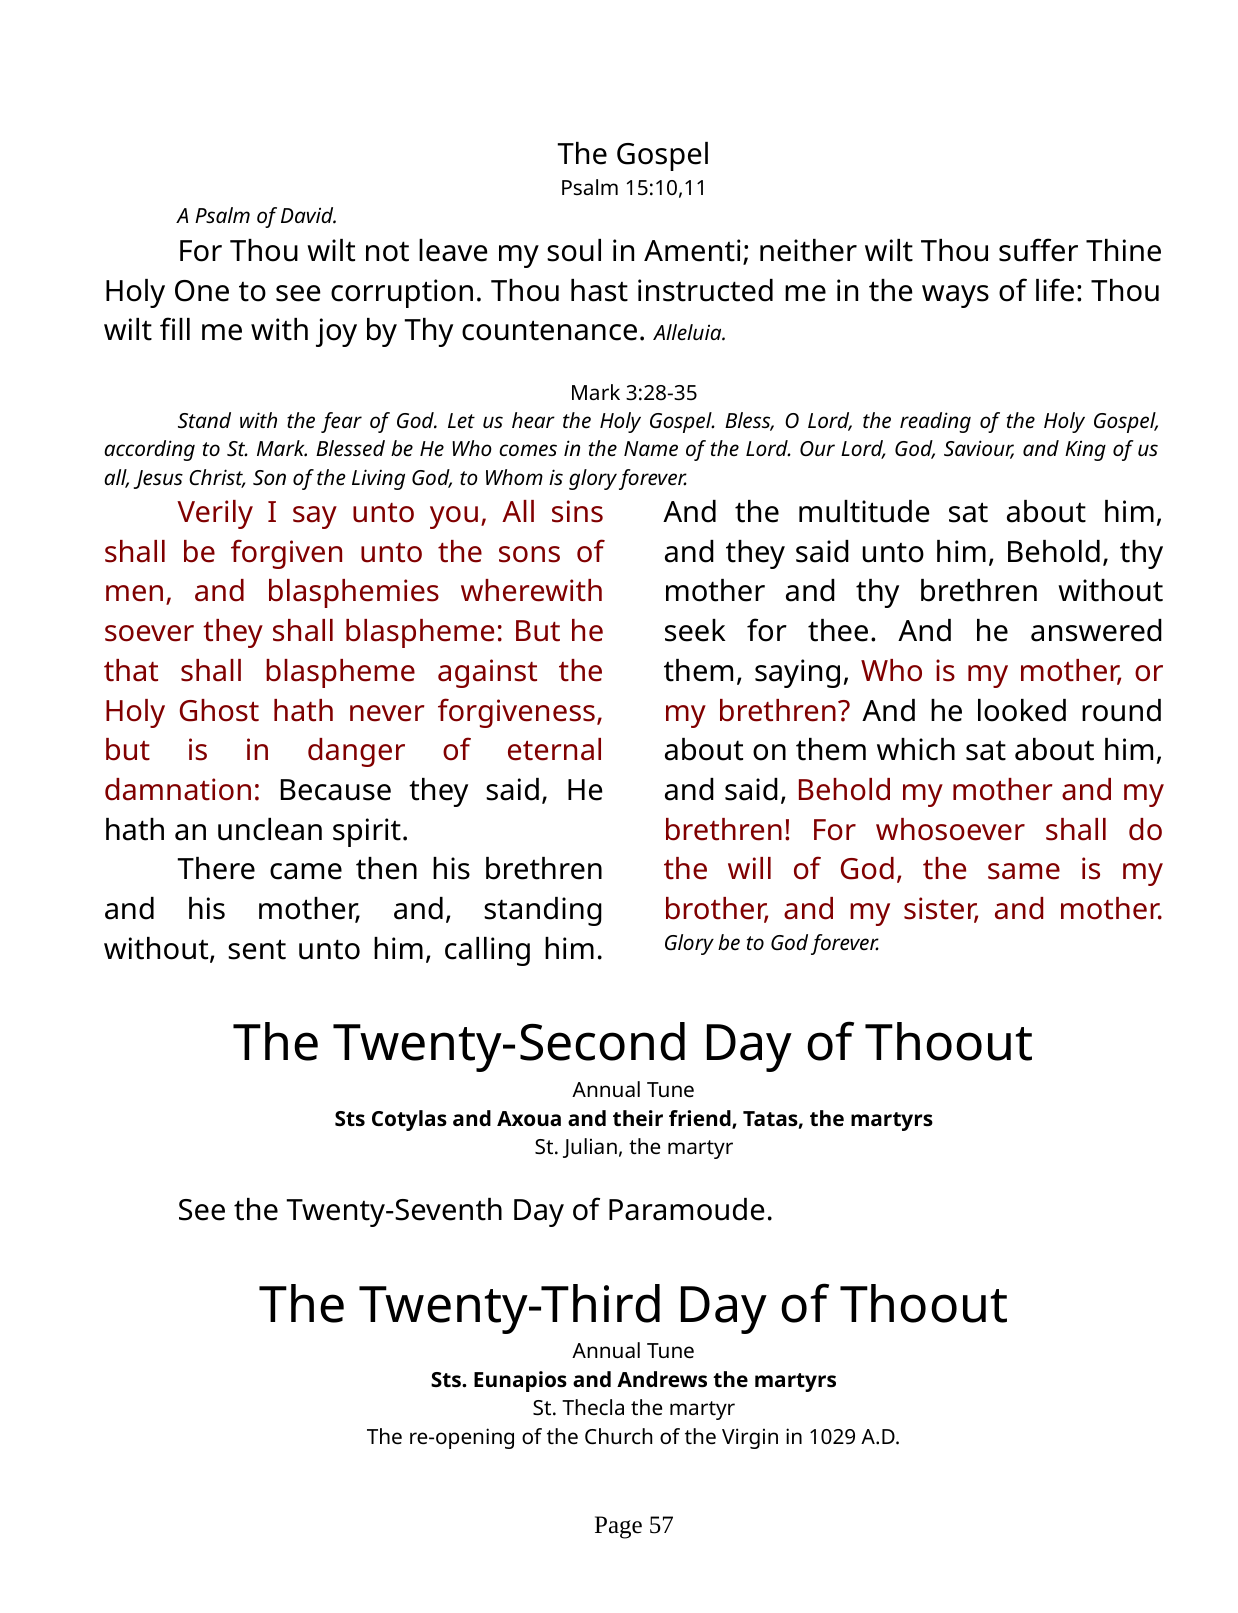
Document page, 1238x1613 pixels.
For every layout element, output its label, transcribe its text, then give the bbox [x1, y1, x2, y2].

text St. Julian, the martyr [103, 1132, 1164, 1161]
text The Gospel [103, 133, 1164, 173]
text Sts. Eunapios and Andrews the martyrs [103, 1365, 1164, 1393]
text The Twenty-Third Day of Thoout [103, 1268, 1164, 1337]
text Stand with the fear of God. Let us hear the Holy Gospel. Bless, O Lord, the reading of the Holy Gospel, according to St. Mark. Blessed be He Who comes in the Name of the Lord. Our Lord, God, Saviour, and King of us all, Jesus Christ, Son of the Living God, to Whom is glory forever. [103, 406, 1164, 491]
text There came then his brethren and his mother, and, standing without, sent unto him, calling him. [103, 848, 604, 968]
text Verily I say unto you, All sins shall be forgiven unto the sons of men, and blasphemies wherewith soever they shall blaspheme: But he that shall blaspheme against the Holy Ghost hath never forgiveness, but is in danger of eternal damnation: Because they said, He hath an unclean spirit. [103, 491, 604, 848]
text Annual Tune [103, 1075, 1164, 1104]
text Annual Tune [103, 1337, 1164, 1365]
text And the multitude sat about him, and they said unto him, Behold, thy mother and thy brethren without seek for thee. And he answered them, saying, Who is my mother, or my brethren? And he looked round about on them which sat about him, and said, Behold my mother and my brethren! For whosoever shall do the will of God, the same is my brother, and my sister, and mother. Glory be to God forever. [663, 491, 1164, 956]
text See the Twenty-Seventh Day of Paramoude. [103, 1189, 1164, 1229]
text St. Thecla the martyr [103, 1393, 1164, 1422]
text Psalm 15:10,11 [103, 173, 1164, 202]
text Sts Cotylas and Axoua and their friend, Tatas, the martyrs [103, 1104, 1164, 1132]
text The re-opening of the Church of the Virgin in 1029 A.D. [103, 1422, 1164, 1450]
text The Twenty-Second Day of Thoout [103, 1007, 1164, 1075]
text Mark 3:28-35 [103, 378, 1164, 406]
text For Thou wilt not leave my soul in Amenti; neither wilt Thou suffer Thine Holy One to see corruption. Thou hast instructed me in the ways of life: Thou wilt fill me with joy by Thy countenance. Alleluia. [103, 230, 1164, 349]
text A Psalm of David. [103, 202, 1164, 230]
